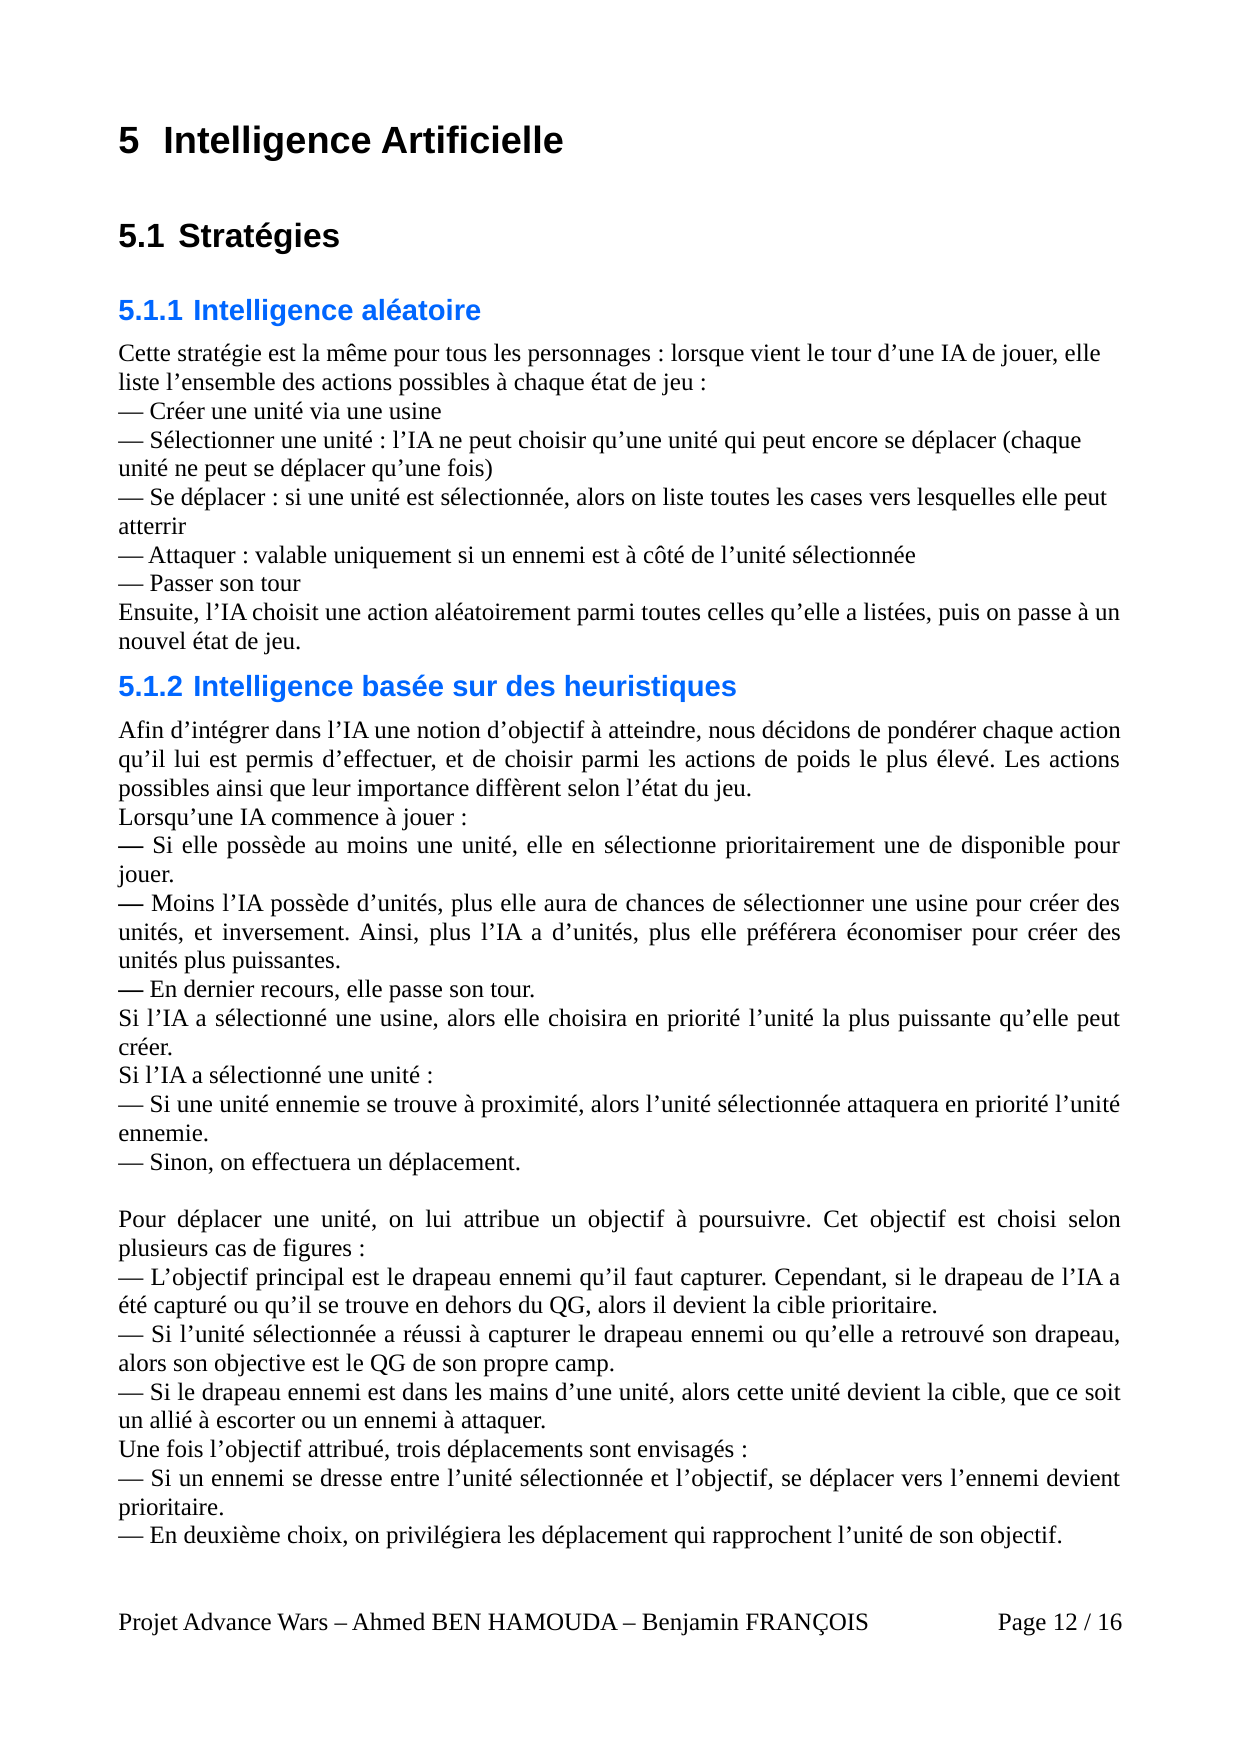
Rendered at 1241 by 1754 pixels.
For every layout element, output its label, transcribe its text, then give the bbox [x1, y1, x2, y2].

subtitle Intelligence aléatoire [118, 292, 1122, 326]
text — Attaquer : valable uniquement si un ennemi est à côté de l’unité sélectionnée [118, 540, 1122, 568]
text — Si une unité ennemie se trouve à proximité, alors l’unité sélectionnée attaquera en priorité l’unité ennemie. [118, 1089, 1122, 1147]
text — Sinon, on effectuera un déplacement. [118, 1147, 1122, 1175]
text Afin d’intégrer dans l’IA une notion d’objectif à atteindre, nous décidons de pondérer chaque action qu’il lui est permis d’effectuer, et de choisir parmi les actions de poids le plus élevé. Les actions possibles ainsi que leur importance diffèrent selon l’état du jeu. [118, 715, 1122, 802]
text Si l’IA a sélectionné une unité : [118, 1060, 1122, 1089]
text — Passer son tour [118, 568, 1122, 597]
text — Si l’unité sélectionnée a réussi à capturer le drapeau ennemi ou qu’elle a retrouvé son drapeau, alors son objective est le QG de son propre camp. [118, 1319, 1122, 1377]
text — L’objectif principal est le drapeau ennemi qu’il faut capturer. Cependant, si le drapeau de l’IA a été capturé ou qu’il se trouve en dehors du QG, alors il devient la cible prioritaire. [118, 1262, 1122, 1319]
text — En dernier recours, elle passe son tour. [118, 974, 1122, 1003]
text Ensuite, l’IA choisit une action aléatoirement parmi toutes celles qu’elle a listées, puis on passe à un nouvel état de jeu. [118, 597, 1122, 655]
text Cette stratégie est la même pour tous les personnages : lorsque vient le tour d’une IA de jouer, elle liste l’ensemble des actions possibles à chaque état de jeu : [118, 338, 1122, 396]
subtitle Intelligence Artificielle [118, 118, 1122, 162]
text — Moins l’IA possède d’unités, plus elle aura de chances de sélectionner une usine pour créer des unités, et inversement. Ainsi, plus l’IA a d’unités, plus elle préférera économiser pour créer des unités plus puissantes. [118, 888, 1122, 974]
text Pour déplacer une unité, on lui attribue un objectif à poursuivre. Cet objectif est choisi selon plusieurs cas de figures : [118, 1204, 1122, 1262]
text — Créer une unité via une usine [118, 396, 1122, 425]
text Une fois l’objectif attribué, trois déplacements sont envisagés : [118, 1434, 1122, 1463]
text Si l’IA a sélectionné une usine, alors elle choisira en priorité l’unité la plus puissante qu’elle peut créer. [118, 1003, 1122, 1060]
text — Se déplacer : si une unité est sélectionnée, alors on liste toutes les cases vers lesquelles elle peut atterrir [118, 482, 1122, 540]
text — Si elle possède au moins une unité, elle en sélectionne prioritairement une de disponible pour jouer. [118, 830, 1122, 888]
text — Sélectionner une unité : l’IA ne peut choisir qu’une unité qui peut encore se déplacer (chaque unité ne peut se déplacer qu’une fois) [118, 425, 1122, 482]
subtitle Intelligence basée sur des heuristiques [118, 669, 1122, 703]
text Lorsqu’une IA commence à jouer : [118, 802, 1122, 830]
text — En deuxième choix, on privilégiera les déplacement qui rapprochent l’unité de son objectif. [118, 1520, 1122, 1549]
subtitle Stratégies [118, 216, 1122, 254]
text — Si le drapeau ennemi est dans les mains d’une unité, alors cette unité devient la cible, que ce soit un allié à escorter ou un ennemi à attaquer. [118, 1377, 1122, 1434]
text — Si un ennemi se dresse entre l’unité sélectionnée et l’objectif, se déplacer vers l’ennemi devient prioritaire. [118, 1463, 1122, 1520]
